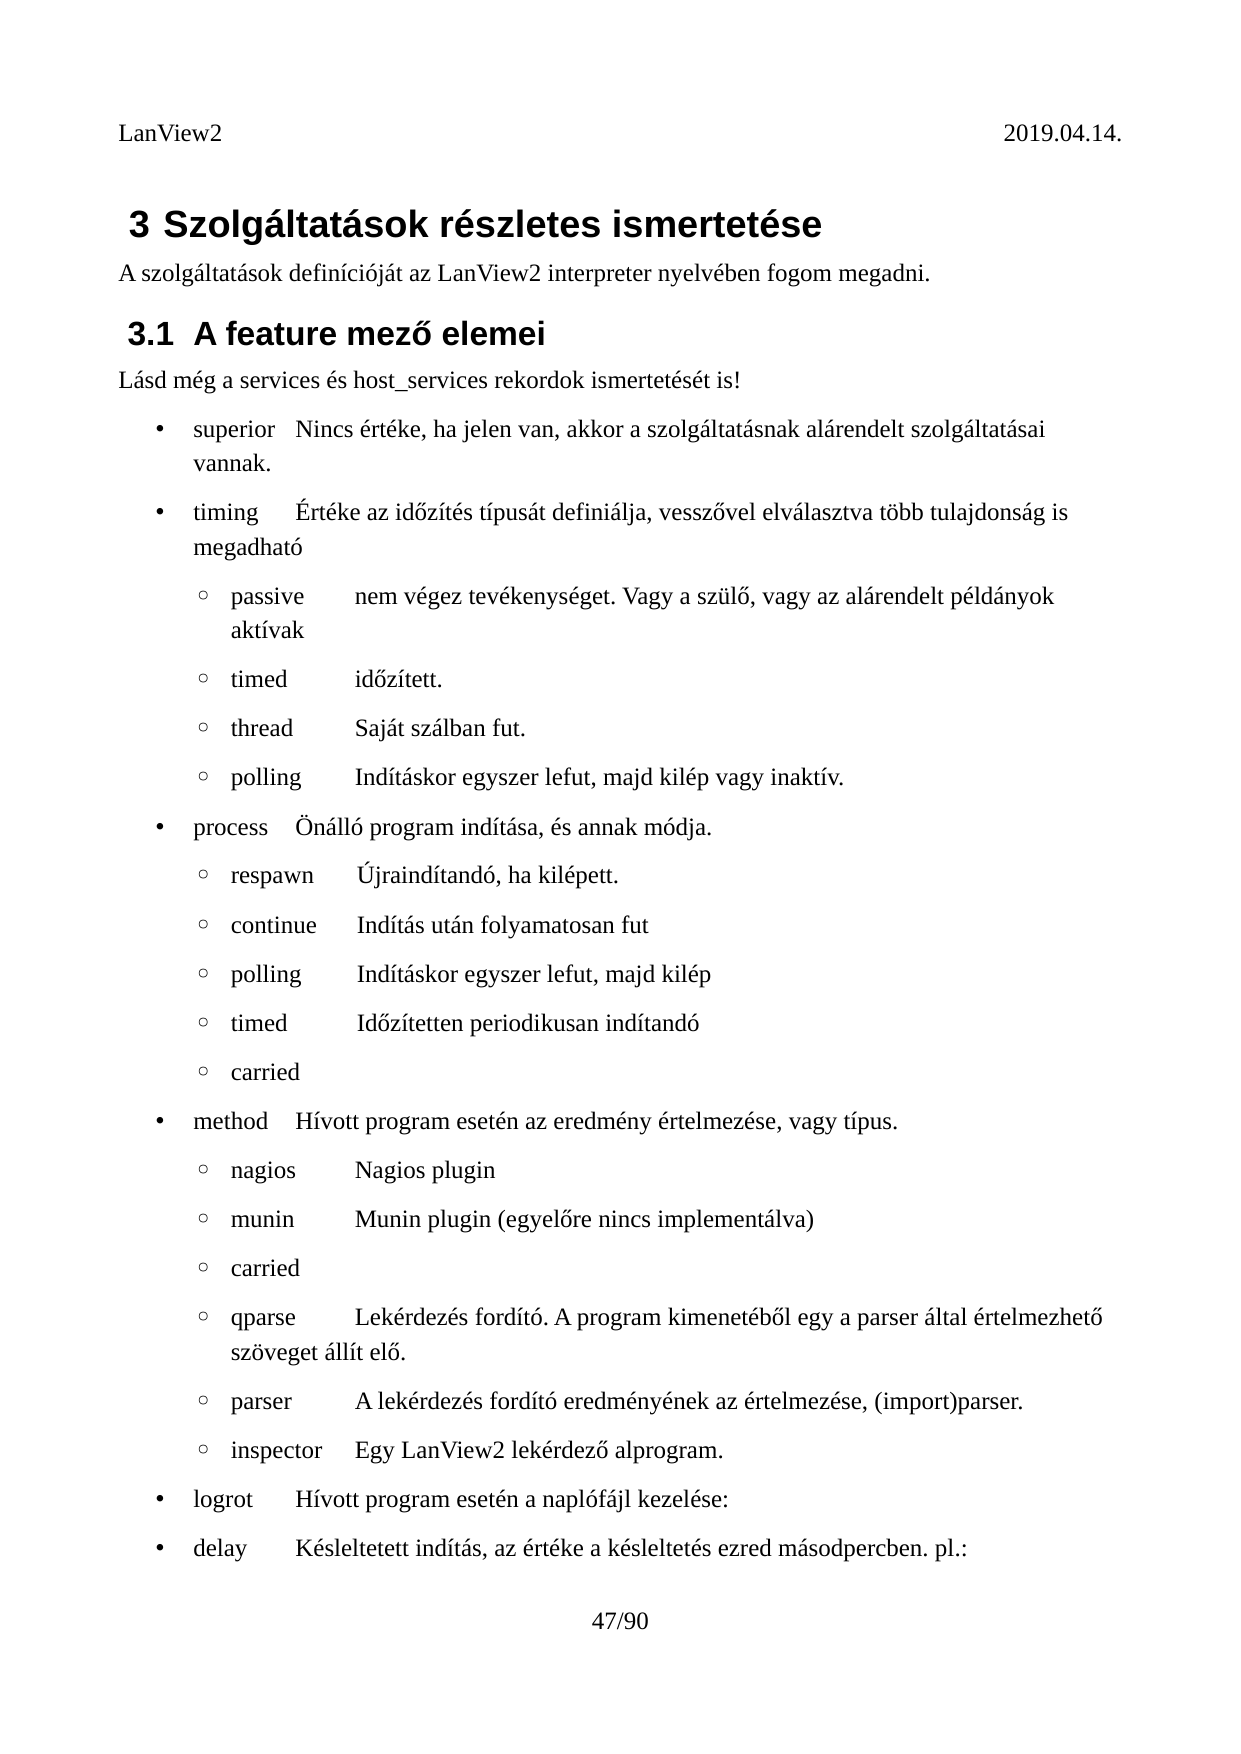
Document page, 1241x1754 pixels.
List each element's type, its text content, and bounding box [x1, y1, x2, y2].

list timed időzített. [193, 664, 1122, 693]
list munin Munin plugin (egyelőre nincs implementálva) [193, 1204, 1122, 1233]
list parser A lekérdezés fordító eredményének az értelmezése, (import)parser. [193, 1386, 1122, 1414]
list passive nem végez tevékenységet. Vagy a szülő, vagy az alárendelt példányok aktívak [193, 581, 1122, 644]
subtitle A feature mező elemei [118, 313, 1122, 352]
list timed Időzítetten periodikusan indítandó [193, 1008, 1122, 1037]
list delay Késleltetett indítás, az értéke a késleltetés ezred másodpercben. pl.: [156, 1533, 1122, 1562]
text Lásd még a services és host_services rekordok ismertetését is! [118, 365, 1122, 393]
list process Önálló program indítása, és annak módja. [156, 812, 1122, 840]
list qparse Lekérdezés fordító. A program kimenetéből egy a parser által értelmezhető szöveget állít elő. [193, 1302, 1122, 1365]
list logrot Hívott program esetén a naplófájl kezelése: [156, 1484, 1122, 1513]
list inspector Egy LanView2 lekérdező alprogram. [193, 1435, 1122, 1463]
list thread Saját szálban fut. [193, 713, 1122, 742]
subtitle Szolgáltatások részletes ismertetése [118, 202, 1122, 246]
list method Hívott program esetén az eredmény értelmezése, vagy típus. [156, 1106, 1122, 1135]
list superior Nincs értéke, ha jelen van, akkor a szolgáltatásnak alárendelt szolgáltatásai vannak. [156, 414, 1122, 477]
list polling Indításkor egyszer lefut, majd kilép vagy inaktív. [193, 762, 1122, 791]
list respawn Újraindítandó, ha kilépett. [193, 861, 1122, 889]
list carried [193, 1253, 1122, 1282]
list timing Értéke az időzítés típusát definiálja, vesszővel elválasztva több tulajdonság is megadható [156, 497, 1122, 561]
text A szolgáltatások definícióját az LanView2 interpreter nyelvében fogom megadni. [118, 258, 1122, 287]
list carried [193, 1057, 1122, 1086]
list polling Indításkor egyszer lefut, majd kilép [193, 959, 1122, 987]
list nagios Nagios plugin [193, 1155, 1122, 1184]
list continue Indítás után folyamatosan fut [193, 910, 1122, 938]
